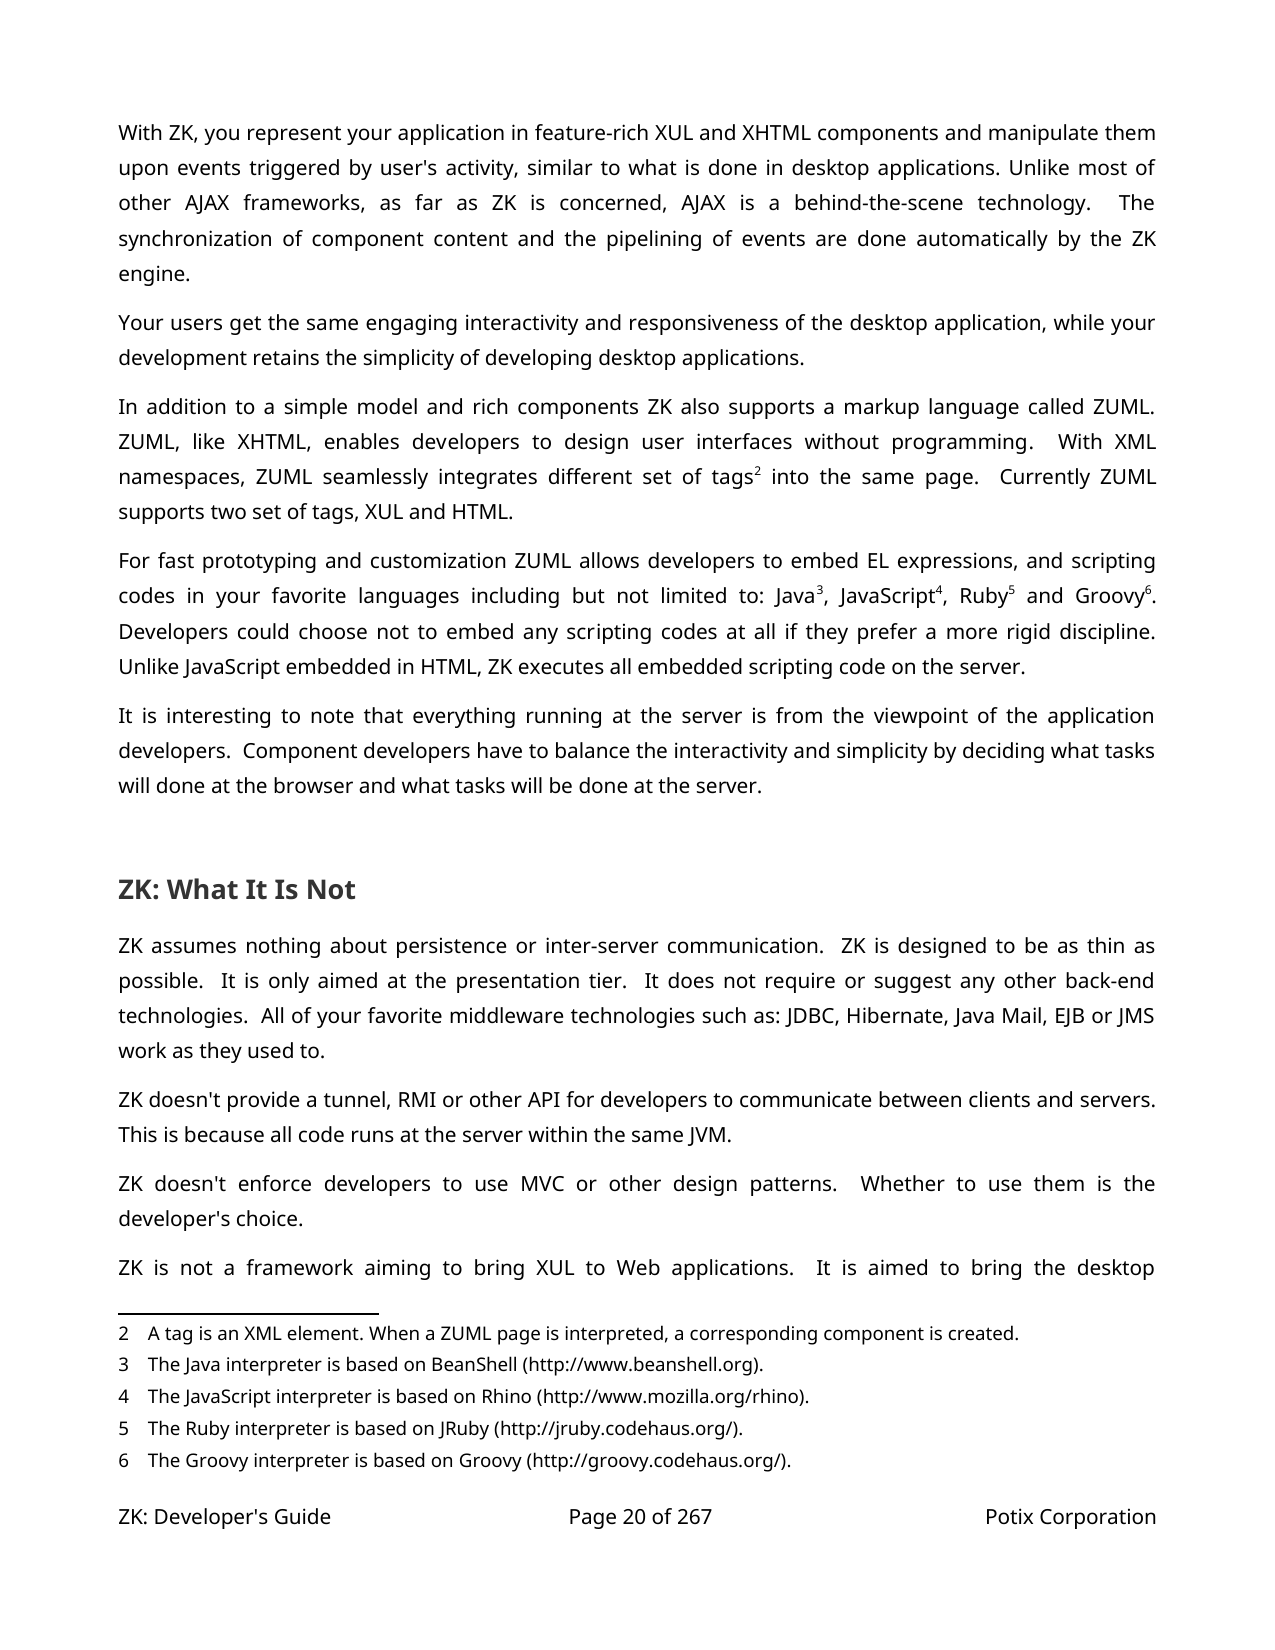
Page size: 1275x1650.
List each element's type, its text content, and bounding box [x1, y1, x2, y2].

text ZK doesn't provide a tunnel, RMI or other API for developers to communicate between clients and servers. This is because all code runs at the server within the same JVM. [118, 1085, 1157, 1149]
text The JavaScript interpreter is based on Rhino (http://www.mozilla.org/rhino). [118, 1384, 1157, 1409]
text A tag is an XML element. When a ZUML page is interpreted, a corresponding component is created. [118, 1320, 1157, 1345]
text In addition to a simple model and rich components ZK also supports a markup language called ZUML. ZUML, like XHTML, enables developers to design user interfaces without programming. With XML namespaces, ZUML seamlessly integrates different set of tags into the same page. Currently ZUML supports two set of tags, XUL and HTML. [118, 392, 1157, 526]
text For fast prototyping and customization ZUML allows developers to embed EL expressions, and scripting codes in your favorite languages including but not limited to: Java, JavaScript, Ruby and Groovy. Developers could choose not to embed any scripting codes at all if they prefer a more rigid discipline. Unlike JavaScript embedded in HTML, ZK executes all embedded scripting code on the server. [118, 546, 1157, 680]
text ZK doesn't enforce developers to use MVC or other design patterns. Whether to use them is the developer's choice. [118, 1169, 1157, 1233]
text The Groovy interpreter is based on Groovy (http://groovy.codehaus.org/). [118, 1447, 1157, 1473]
text ZK assumes nothing about persistence or inter-server communication. ZK is designed to be as thin as possible. It is only aimed at the presentation tier. It does not require or suggest any other back-end technologies. All of your favorite middleware technologies such as: JDBC, Hibernate, Java Mail, EJB or JMS work as they used to. [118, 931, 1157, 1064]
text Your users get the same engaging interactivity and responsiveness of the desktop application, while your development retains the simplicity of developing desktop applications. [118, 308, 1157, 371]
text The Java interpreter is based on BeanShell (http://www.beanshell.org). [118, 1352, 1157, 1377]
text It is interesting to note that everything running at the server is from the viewpoint of the application developers. Component developers have to balance the interactivity and simplicity by deciding what tasks will done at the browser and what tasks will be done at the server. [118, 701, 1157, 799]
subtitle ZK: What It Is Not [118, 870, 1157, 907]
text The Ruby interpreter is based on JRuby (http://jruby.codehaus.org/). [118, 1416, 1157, 1441]
text ZK is not a framework aiming to bring XUL to Web applications. It is aimed to bring the desktop [118, 1253, 1157, 1282]
text With ZK, you represent your application in feature-rich XUL and XHTML components and manipulate them upon events triggered by user's activity, similar to what is done in desktop applications. Unlike most of other AJAX frameworks, as far as ZK is concerned, AJAX is a behind-the-scene technology. The synchronization of component content and the pipelining of events are done automatically by the ZK engine. [118, 118, 1157, 287]
